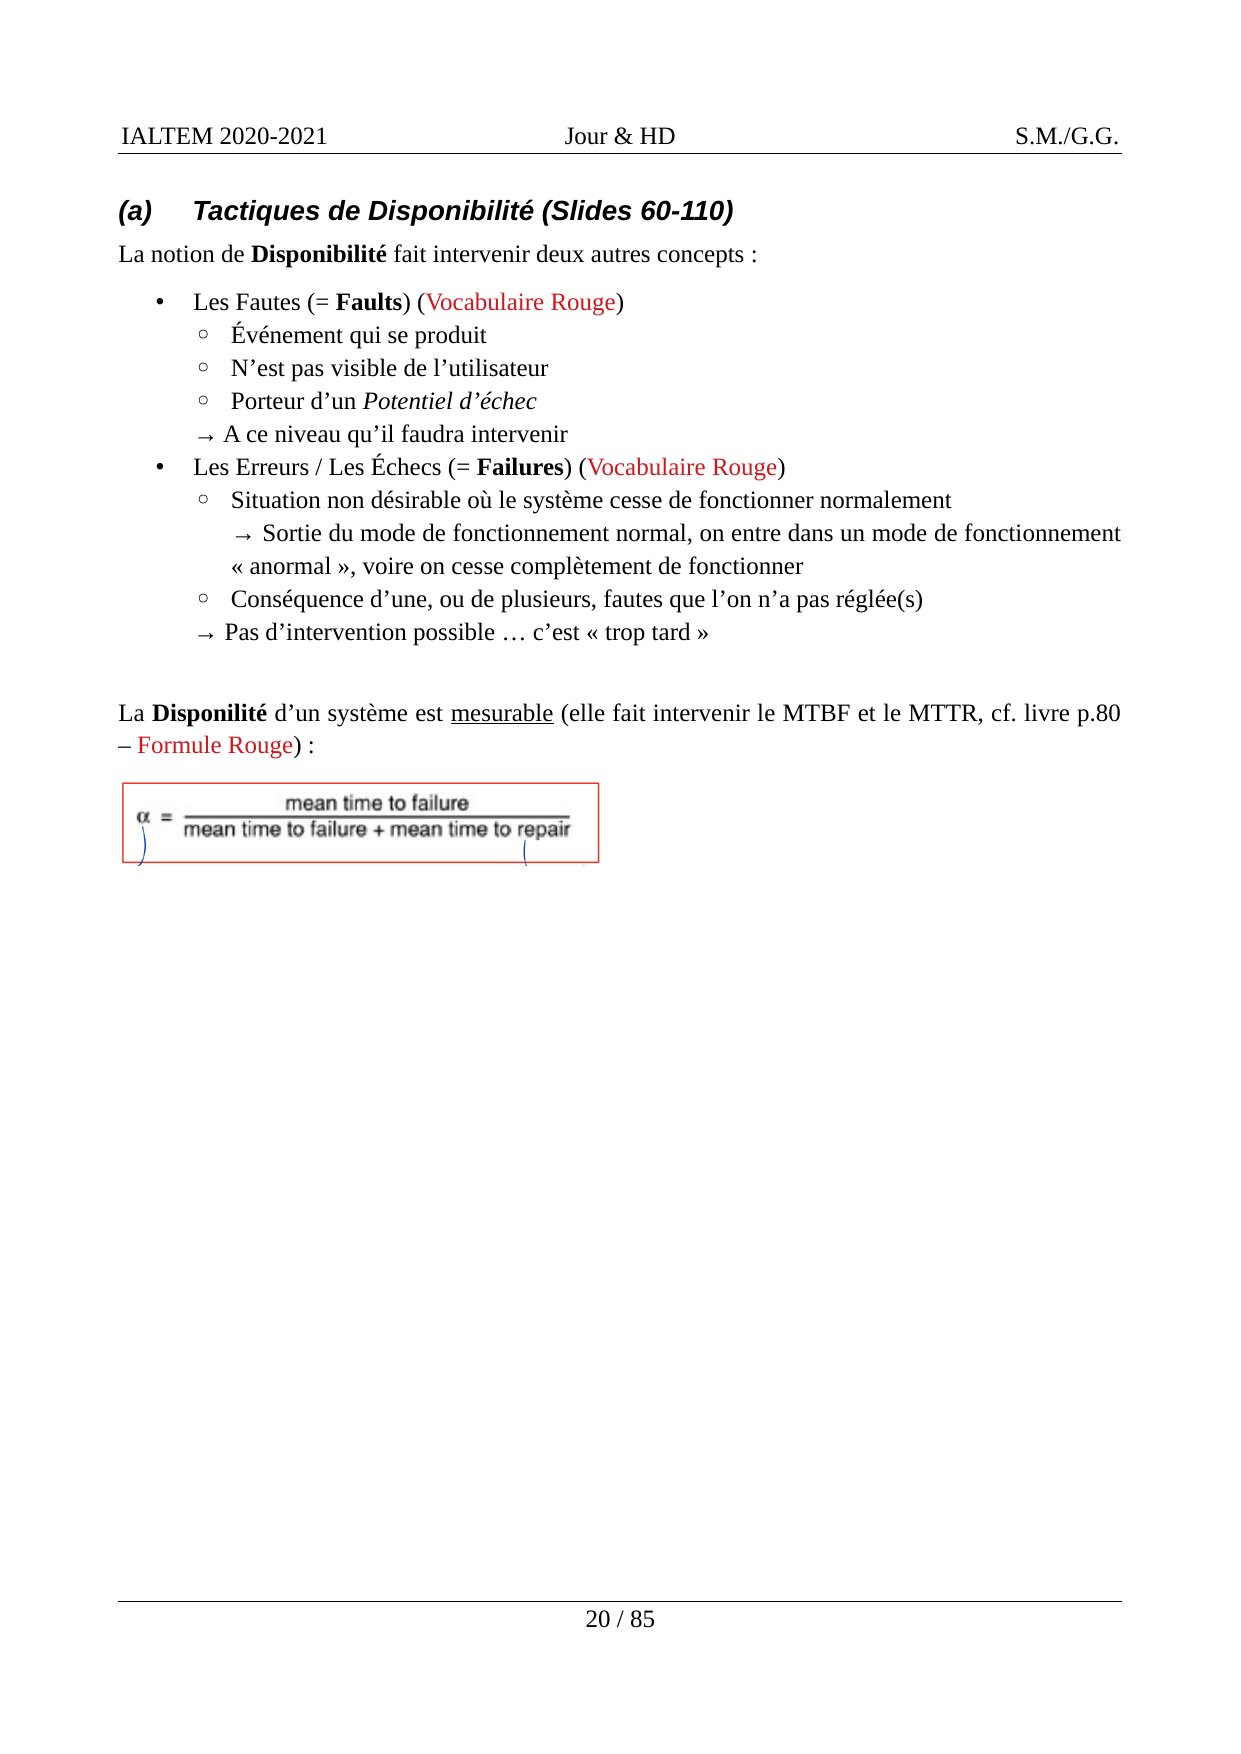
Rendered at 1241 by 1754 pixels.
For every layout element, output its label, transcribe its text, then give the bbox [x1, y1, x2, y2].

subtitle Tactiques de Disponibilité (Slides 60-110) [118, 195, 1122, 227]
list Conséquence d’une, ou de plusieurs, fautes que l’on n’a pas réglée(s) [193, 584, 1122, 613]
list → A ce niveau qu’il faudra intervenir [156, 419, 1122, 448]
list Événement qui se produit [193, 320, 1122, 348]
list Les Erreurs / Les Échecs (= Failures) (Vocabulaire Rouge) [156, 452, 1122, 481]
list → Pas d’intervention possible … c’est « trop tard » [156, 617, 1122, 646]
list → Sortie du mode de fonctionnement normal, on entre dans un mode de fonctionnement « anormal », voire on cesse complètement de fonctionner [193, 518, 1122, 580]
list N’est pas visible de l’utilisateur [193, 353, 1122, 382]
picture [118, 778, 601, 866]
text La notion de Disponibilité fait intervenir deux autres concepts : [118, 239, 1122, 268]
list Situation non désirable où le système cesse de fonctionner normalement [193, 485, 1122, 514]
list Porteur d’un Potentiel d’échec [193, 386, 1122, 414]
list Les Fautes (= Faults) (Vocabulaire Rouge) [156, 287, 1122, 316]
text La Disponilité d’un système est mesurable (elle fait intervenir le MTBF et le MTTR, cf. livre p.80 – Formule Rouge) : [118, 698, 1122, 759]
